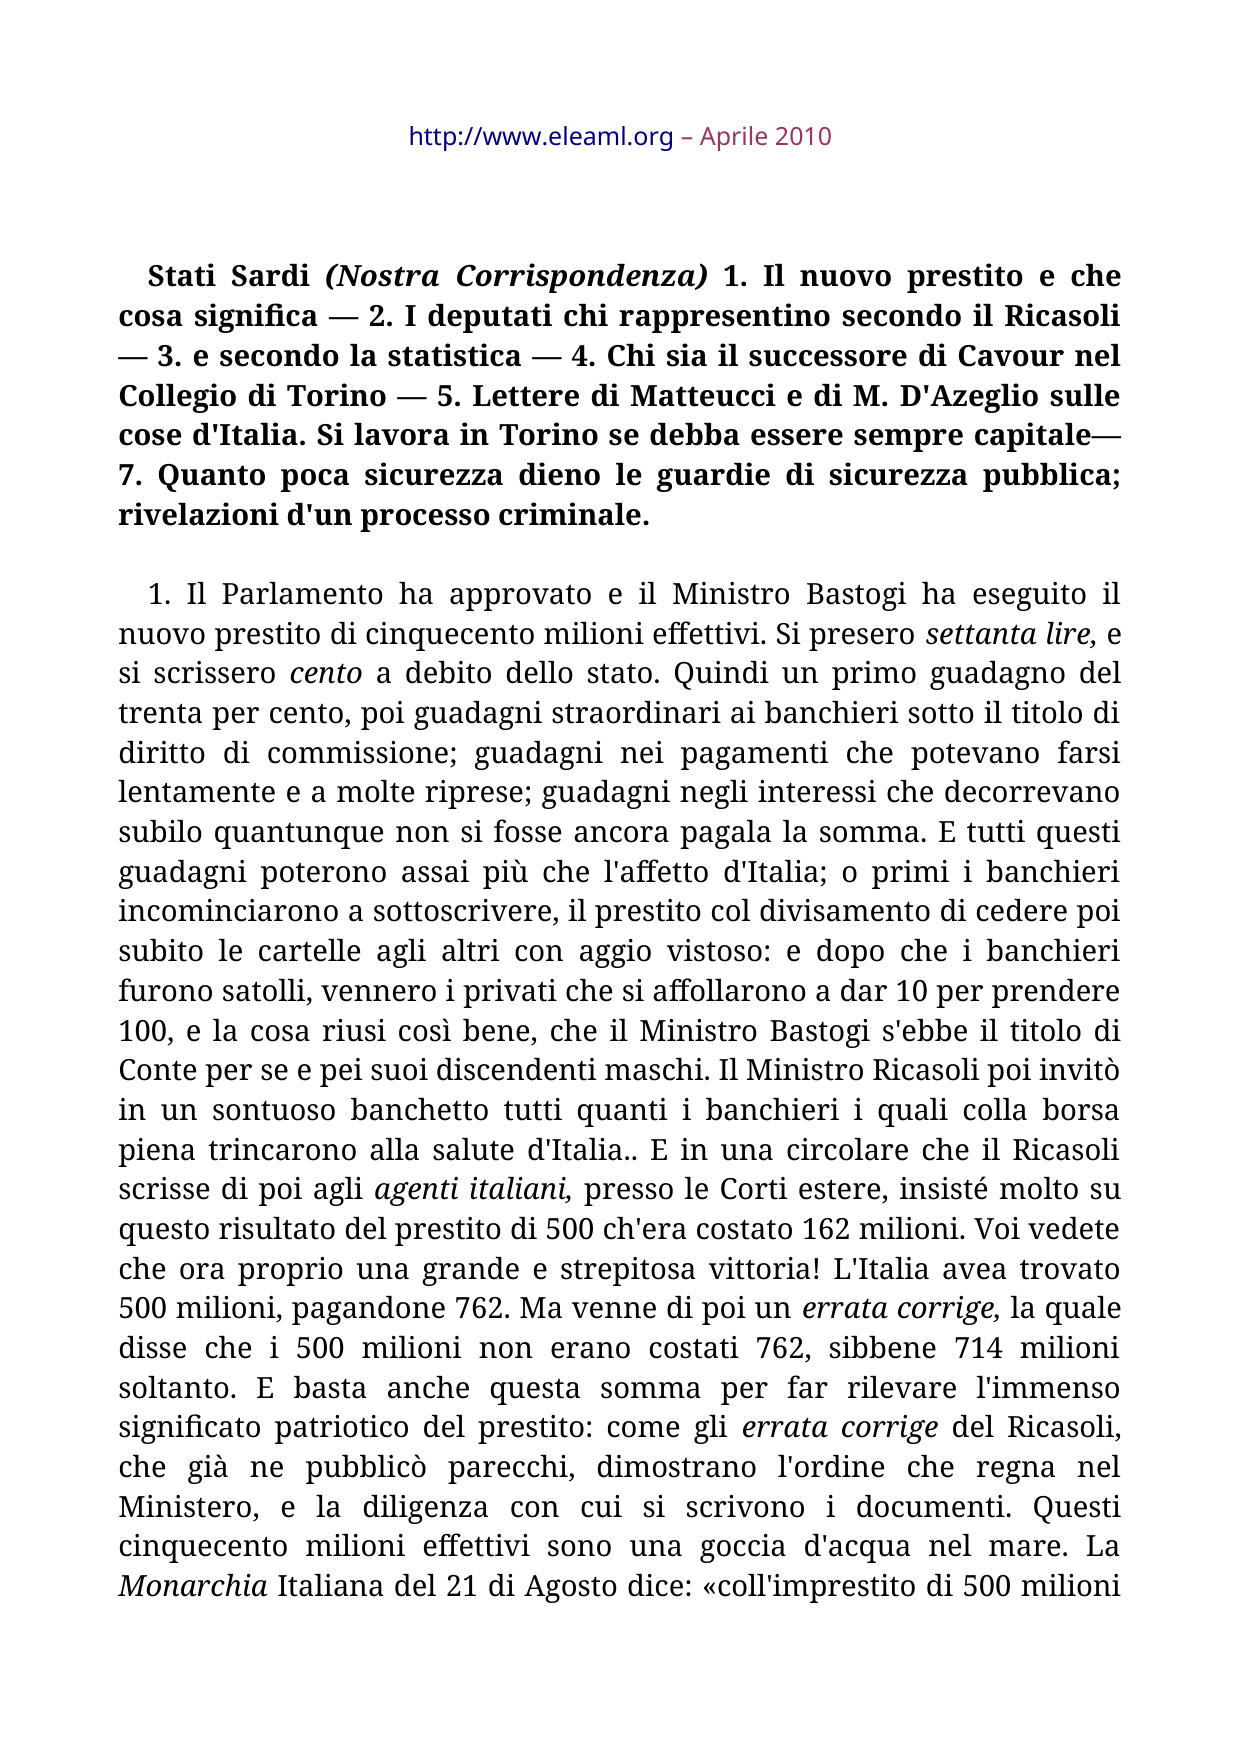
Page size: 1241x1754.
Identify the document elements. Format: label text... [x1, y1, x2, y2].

text Stati Sardi (Nostra Corrispondenza) 1. Il nuovo prestito e che cosa significa — 2. I deputati chi rappresentino secondo il Ricasoli — 3. e secondo la statistica — 4. Chi sia il successore di Cavour nel Collegio di Torino — 5. Lettere di Matteucci e di M. D'Azeglio sulle cose d'Italia. Si lavora in Torino se debba essere sempre capitale—7. Quanto poca sicurezza dieno le guardie di sicurezza pubblica; rivelazioni d'un processo criminale. [118, 256, 1122, 533]
text 1. Il Parlamento ha approvato e il Ministro Bastogi ha eseguito il nuovo prestito di cinquecento milioni effettivi. Si presero settanta lire, e si scrissero cento a debito dello stato. Quindi un primo guadagno del trenta per cento, poi guadagni straordinari ai banchieri sotto il titolo di diritto di commissione; guadagni nei pagamenti che potevano farsi lentamente e a molte riprese; guadagni negli interessi che decorrevano subilo quantunque non si fosse ancora pagala la somma. E tutti questi guadagni poterono assai più che l'affetto d'Italia; o primi i banchieri incominciarono a sottoscrivere, il prestito col divisamento di cedere poi subito le cartelle agli altri con aggio vistoso: e dopo che i banchieri furono satolli, vennero i privati che si affollarono a dar 10 per prendere 100, e la cosa riusi così bene, che il Ministro Bastogi s'ebbe il titolo di Conte per se e pei suoi discendenti maschi. Il Ministro Ricasoli poi invitò in un sontuoso banchetto tutti quanti i banchieri i quali colla borsa piena trincarono alla salute d'Italia.. E in una circolare che il Ricasoli scrisse di poi agli agenti italiani, presso le Corti estere, insisté molto su questo risultato del prestito di 500 ch'era costato 162 milioni. Voi vedete che ora proprio una grande e strepitosa vittoria! L'Italia avea trovato 500 milioni, pagandone 762. Ma venne di poi un errata corrige, la quale disse che i 500 milioni non erano costati 762, sibbene 714 milioni soltanto. E basta anche questa somma per far rilevare l'immenso significato patriotico del prestito: come gli errata corrige del Ricasoli, che già ne pubblicò parecchi, dimostrano l'ordine che regna nel Ministero, e la diligenza con cui si scrivono i documenti. Questi cinquecento milioni effettivi sono una goccia d'acqua nel mare. La Monarchia Italiana del 21 di Agosto dice: «coll'imprestito di 500 milioni [118, 573, 1122, 1605]
